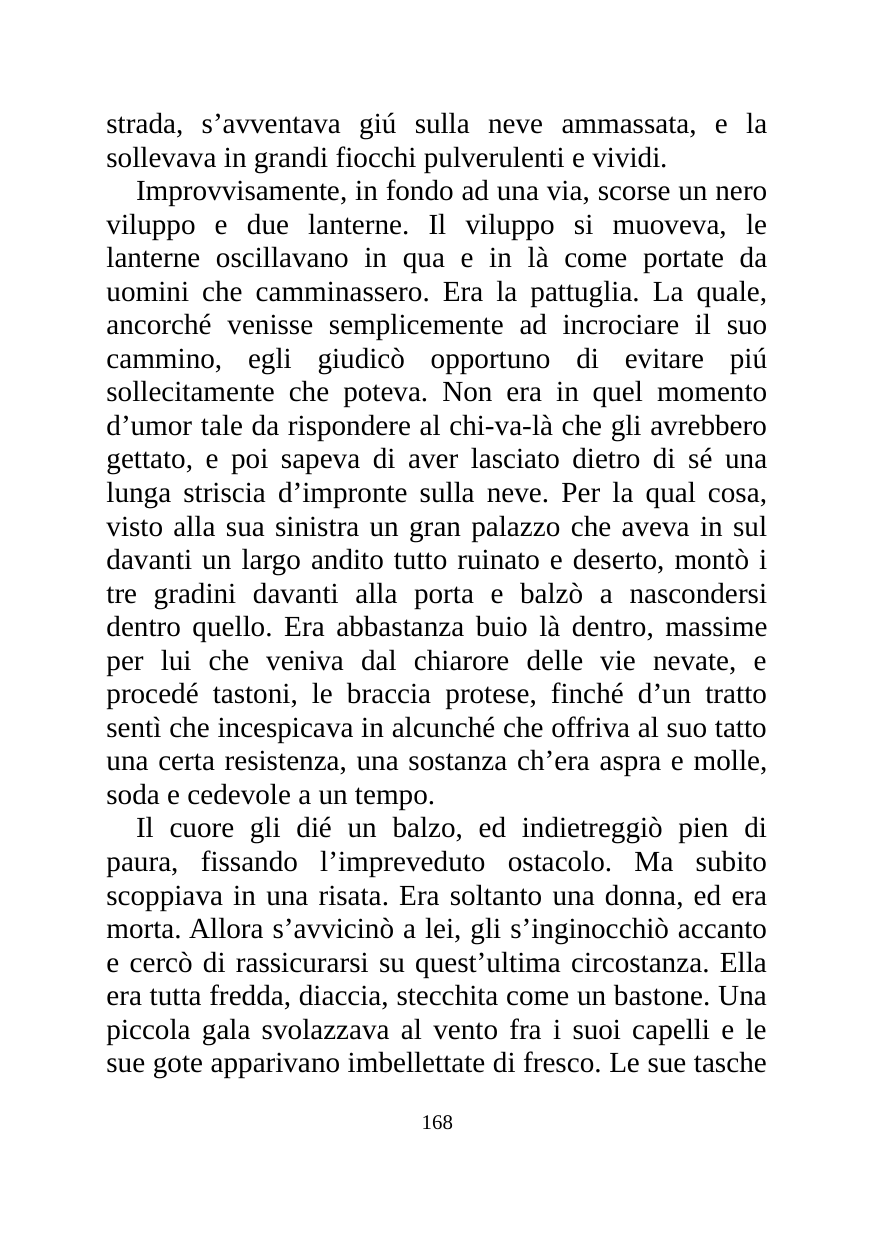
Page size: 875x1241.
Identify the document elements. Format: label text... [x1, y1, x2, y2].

text Il cuore gli dié un balzo, ed indietreggiò pien di paura, fissando l’impreveduto ostacolo. Ma subito scoppiava in una risata. Era soltanto una donna, ed era morta. Allora s’avvicinò a lei, gli s’inginocchiò accanto e cercò di rassicurarsi su quest’ultima circostanza. Ella era tutta fredda, diaccia, stecchita come un bastone. Una piccola gala svolazzava al vento fra i suoi capelli e le sue gote apparivano imbellettate di fresco. Le sue tasche [106, 811, 768, 1079]
text Improvvisamente, in fondo ad una via, scorse un nero viluppo e due lanterne. Il viluppo si muoveva, le lanterne oscillavano in qua e in là come portate da uomini che camminassero. Era la pattuglia. La quale, ancorché venisse semplicemente ad incrociare il suo cammino, egli giudicò opportuno di evitare piú sollecitamente che poteva. Non era in quel momento d’umor tale da rispondere al chi-va-là che gli avrebbero gettato, e poi sapeva di aver lasciato dietro di sé una lunga striscia d’impronte sulla neve. Per la qual cosa, visto alla sua sinistra un gran palazzo che aveva in sul davanti un largo andito tutto ruinato e deserto, montò i tre gradini davanti alla porta e balzò a nascondersi dentro quello. Era abbastanza buio là dentro, massime per lui che veniva dal chiarore delle vie nevate, e procedé tastoni, le braccia protese, finché d’un tratto sentì che incespicava in alcunché che offriva al suo tatto una certa resistenza, una sostanza ch’era aspra e molle, soda e cedevole a un tempo. [106, 173, 768, 811]
text strada, s’avventava giú sulla neve ammassata, e la sollevava in grandi fiocchi pulverulenti e vividi. [106, 106, 768, 173]
